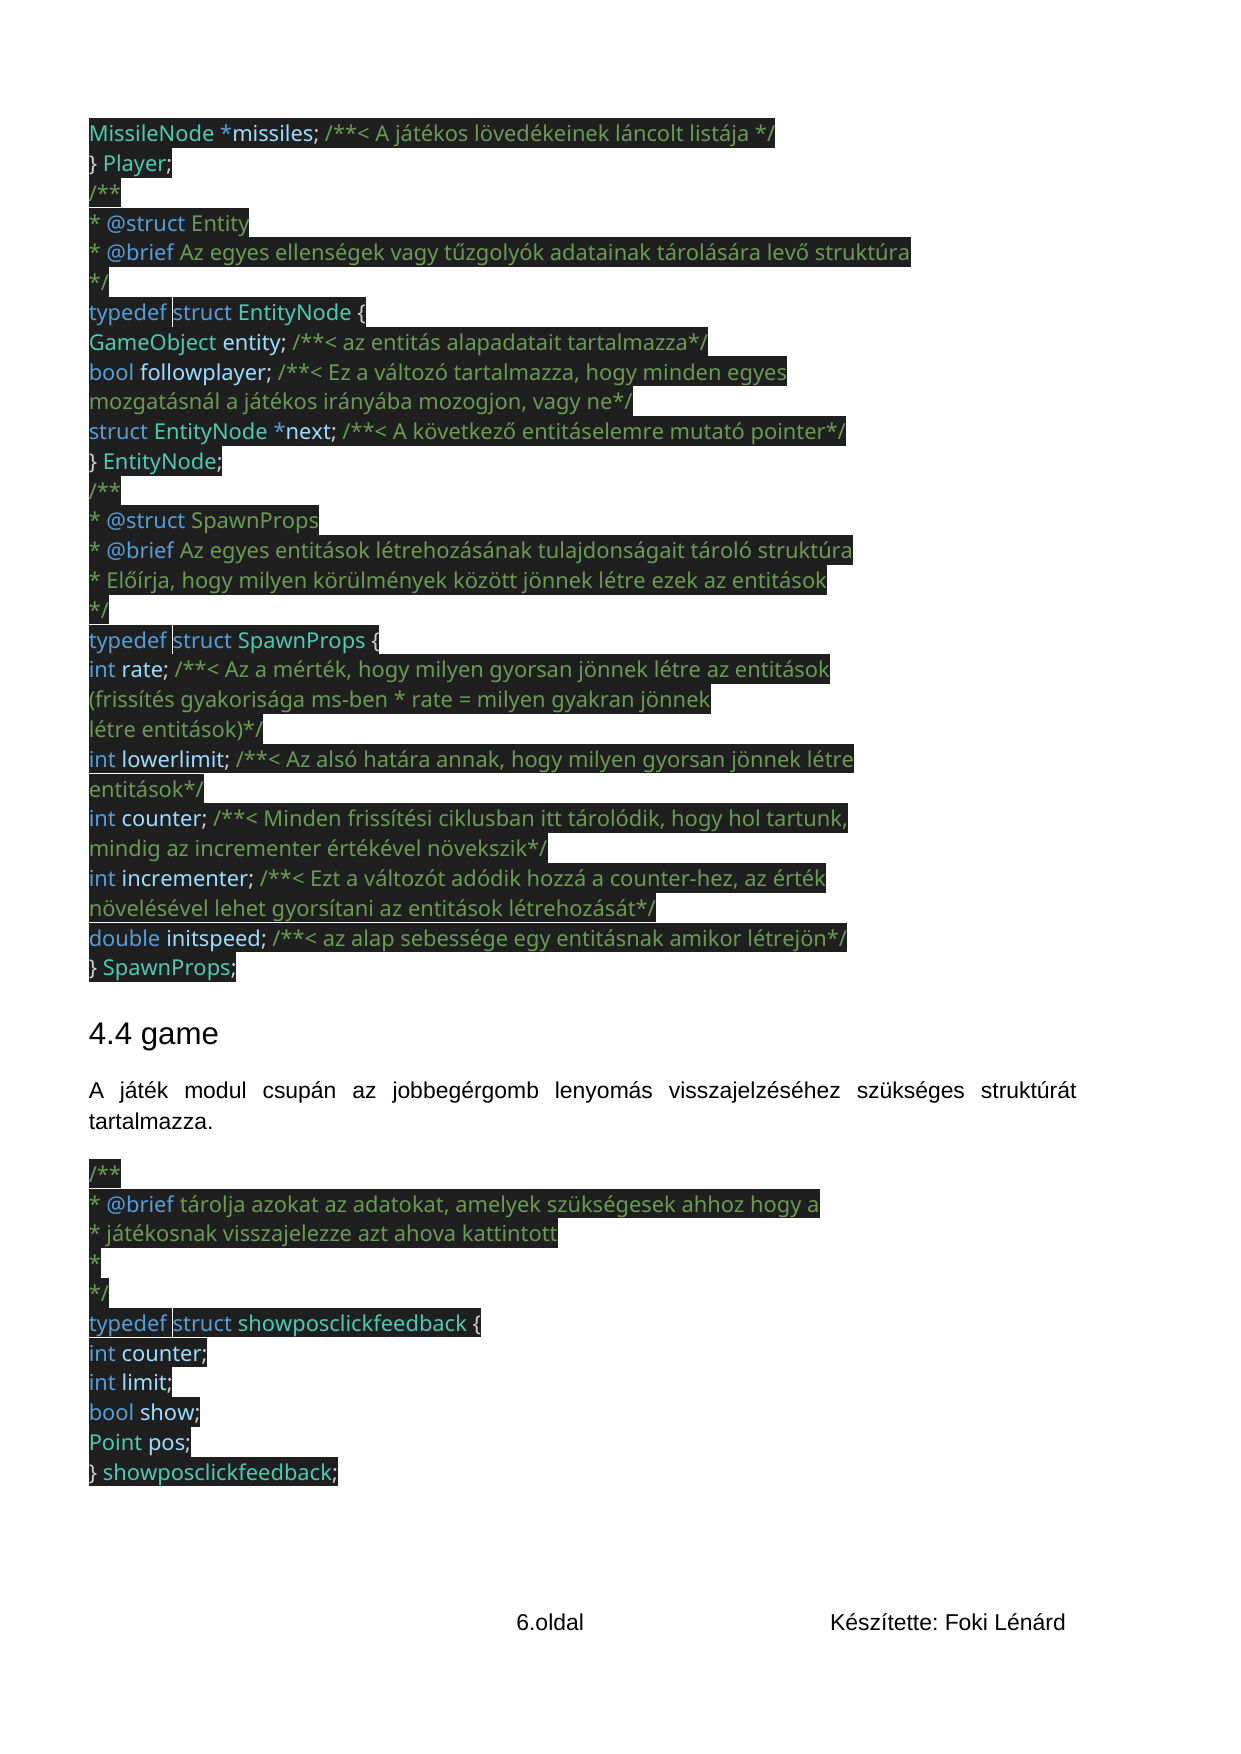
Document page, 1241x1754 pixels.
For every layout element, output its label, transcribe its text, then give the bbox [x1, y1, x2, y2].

text (frissítés gyakorisága ms-ben * rate = milyen gyakran jönnek [88, 684, 1077, 714]
text int rate; /**< Az a mérték, hogy milyen gyorsan jönnek létre az entitások [88, 654, 1077, 684]
text * játékosnak visszajelezze azt ahova kattintott [88, 1218, 1077, 1248]
text bool show; [88, 1397, 1077, 1427]
text /** [88, 476, 1077, 505]
text } Player; [88, 148, 1077, 178]
text entitások*/ [88, 773, 1077, 803]
text } EntityNode; [88, 446, 1077, 476]
text * @struct SpawnProps [88, 505, 1077, 535]
text * [88, 1248, 1077, 1278]
text int counter; /**< Minden frissítési ciklusban itt tárolódik, hogy hol tartunk, [88, 803, 1077, 833]
text * @brief Az egyes entitások létrehozásának tulajdonságait tároló struktúra [88, 535, 1077, 565]
text * Előírja, hogy milyen körülmények között jönnek létre ezek az entitások [88, 565, 1077, 595]
text */ [88, 1278, 1077, 1308]
text mindig az incrementer értékével növekszik*/ [88, 833, 1077, 863]
text int lowerlimit; /**< Az alsó határa annak, hogy milyen gyorsan jönnek létre [88, 744, 1077, 773]
text typedef struct showposclickfeedback { [88, 1308, 1077, 1337]
text */ [88, 595, 1077, 624]
text /** [88, 1159, 1077, 1188]
text A játék modul csupán az jobbegérgomb lenyomás visszajelzéséhez szükséges struktúrát tartalmazza. [88, 1077, 1077, 1134]
text int incrementer; /**< Ezt a változót adódik hozzá a counter-hez, az érték [88, 863, 1077, 893]
subtitle 4.4 game [88, 1015, 1077, 1051]
text typedef struct SpawnProps { [88, 624, 1077, 654]
text * @brief Az egyes ellenségek vagy tűzgolyók adatainak tárolására levő struktúra [88, 237, 1077, 267]
text * @struct Entity [88, 207, 1077, 237]
text bool followplayer; /**< Ez a változó tartalmazza, hogy minden egyes [88, 356, 1077, 386]
text * @brief tárolja azokat az adatokat, amelyek szükségesek ahhoz hogy a [88, 1188, 1077, 1218]
text mozgatásnál a játékos irányába mozogjon, vagy ne*/ [88, 386, 1077, 416]
text } SpawnProps; [88, 952, 1077, 982]
text GameObject entity; /**< az entitás alapadatait tartalmazza*/ [88, 327, 1077, 356]
text /** [88, 178, 1077, 207]
text int counter; [88, 1337, 1077, 1367]
text struct EntityNode *next; /**< A következő entitáselemre mutató pointer*/ [88, 416, 1077, 446]
text double initspeed; /**< az alap sebessége egy entitásnak amikor létrejön*/ [88, 922, 1077, 952]
text int limit; [88, 1367, 1077, 1397]
text növelésével lehet gyorsítani az entitások létrehozását*/ [88, 893, 1077, 922]
text typedef struct EntityNode { [88, 297, 1077, 327]
text MissileNode *missiles; /**< A játékos lövedékeinek láncolt listája */ [88, 118, 1077, 148]
text } showposclickfeedback; [88, 1457, 1077, 1486]
text Point pos; [88, 1427, 1077, 1457]
text */ [88, 267, 1077, 297]
text létre entitások)*/ [88, 714, 1077, 744]
